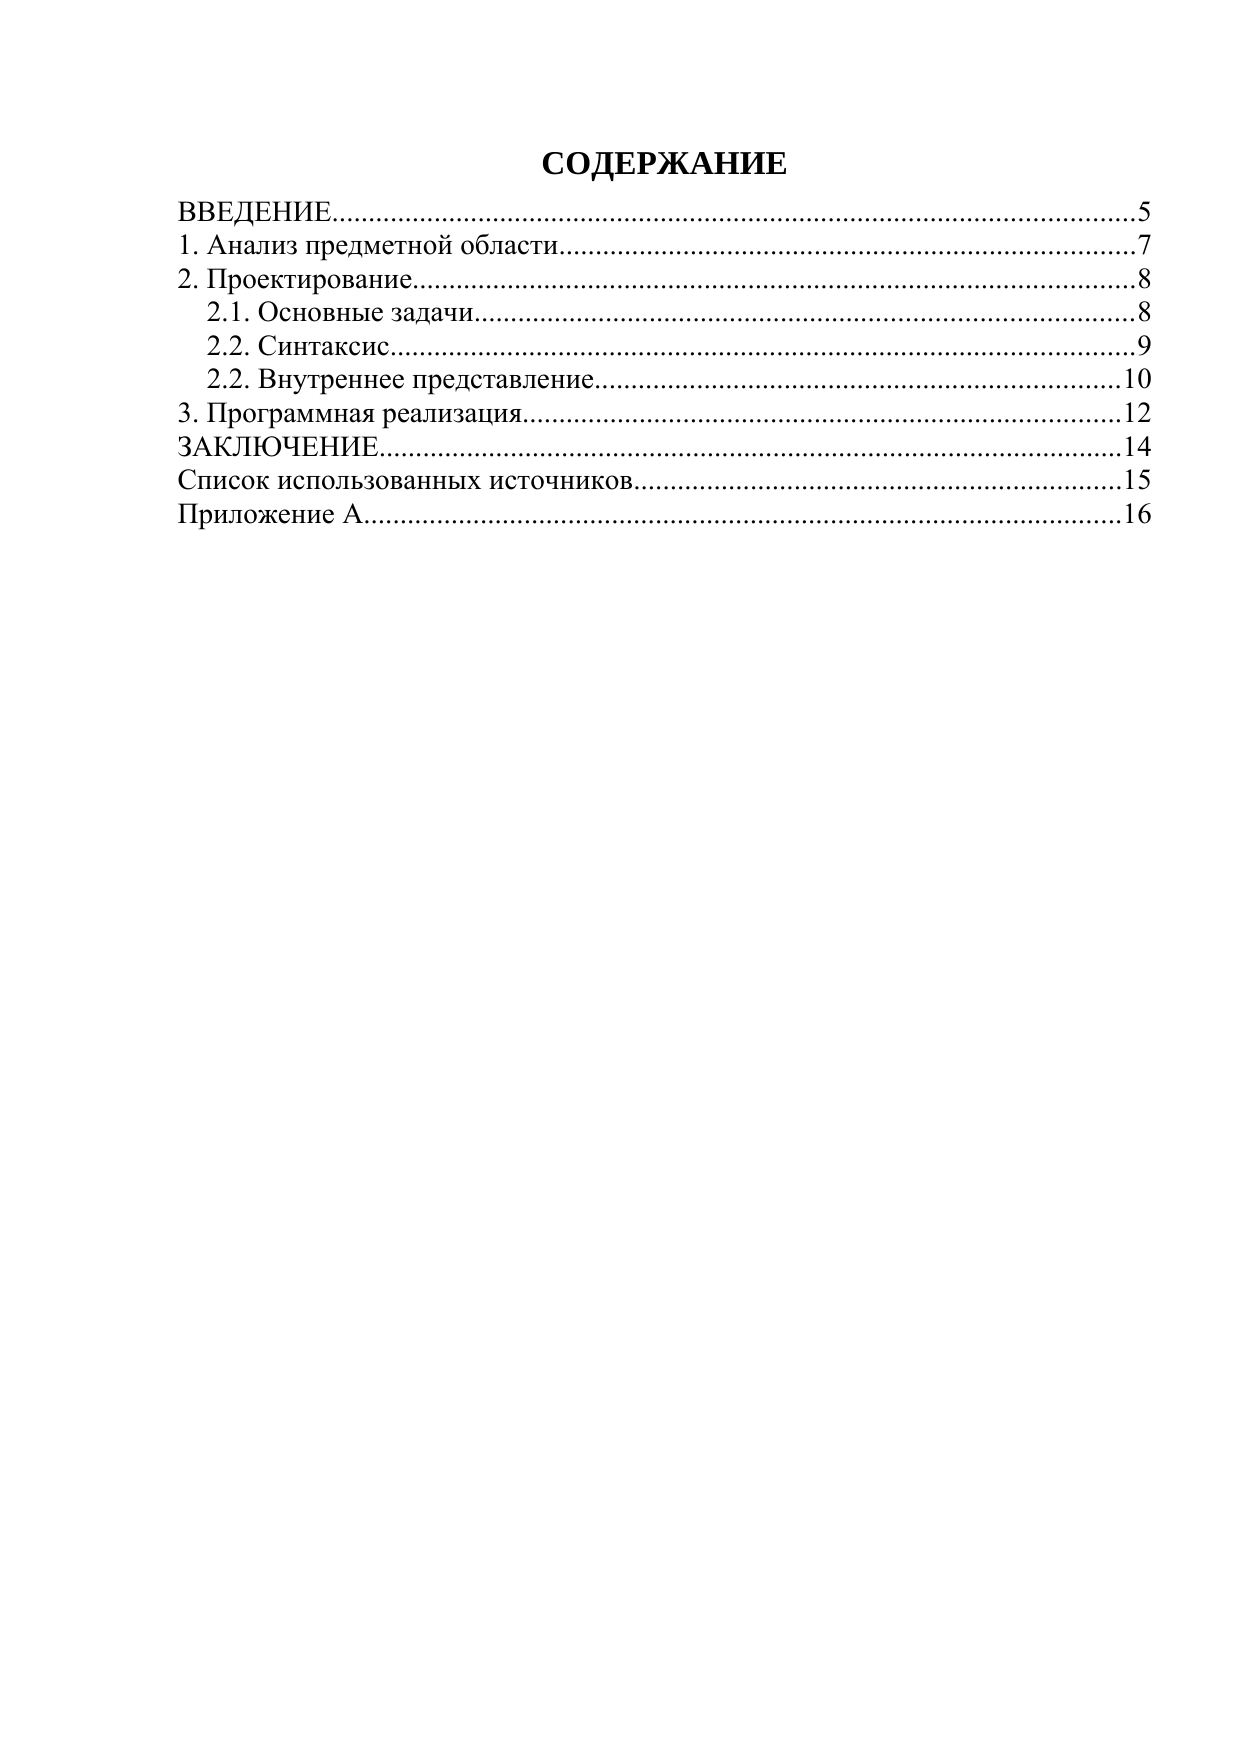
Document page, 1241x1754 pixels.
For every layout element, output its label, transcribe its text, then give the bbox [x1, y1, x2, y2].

text ЗАКЛЮЧЕНИЕ 14 [177, 429, 1152, 462]
text 2.1. Основные задачи 8 [207, 294, 1152, 328]
text 3. Программная реализация 12 [177, 395, 1152, 429]
text 1. Анализ предметной области 7 [177, 227, 1152, 261]
text 2.2. Внутреннее представление 10 [207, 362, 1152, 395]
text ВВЕДЕНИЕ 5 [177, 194, 1152, 227]
subtitle Содержание [177, 143, 1152, 181]
text Список использованных источников 15 [177, 462, 1152, 496]
text 2. Проектирование 8 [177, 261, 1152, 294]
text Приложение А 16 [177, 496, 1152, 529]
text 2.2. Синтаксис 9 [207, 328, 1152, 362]
